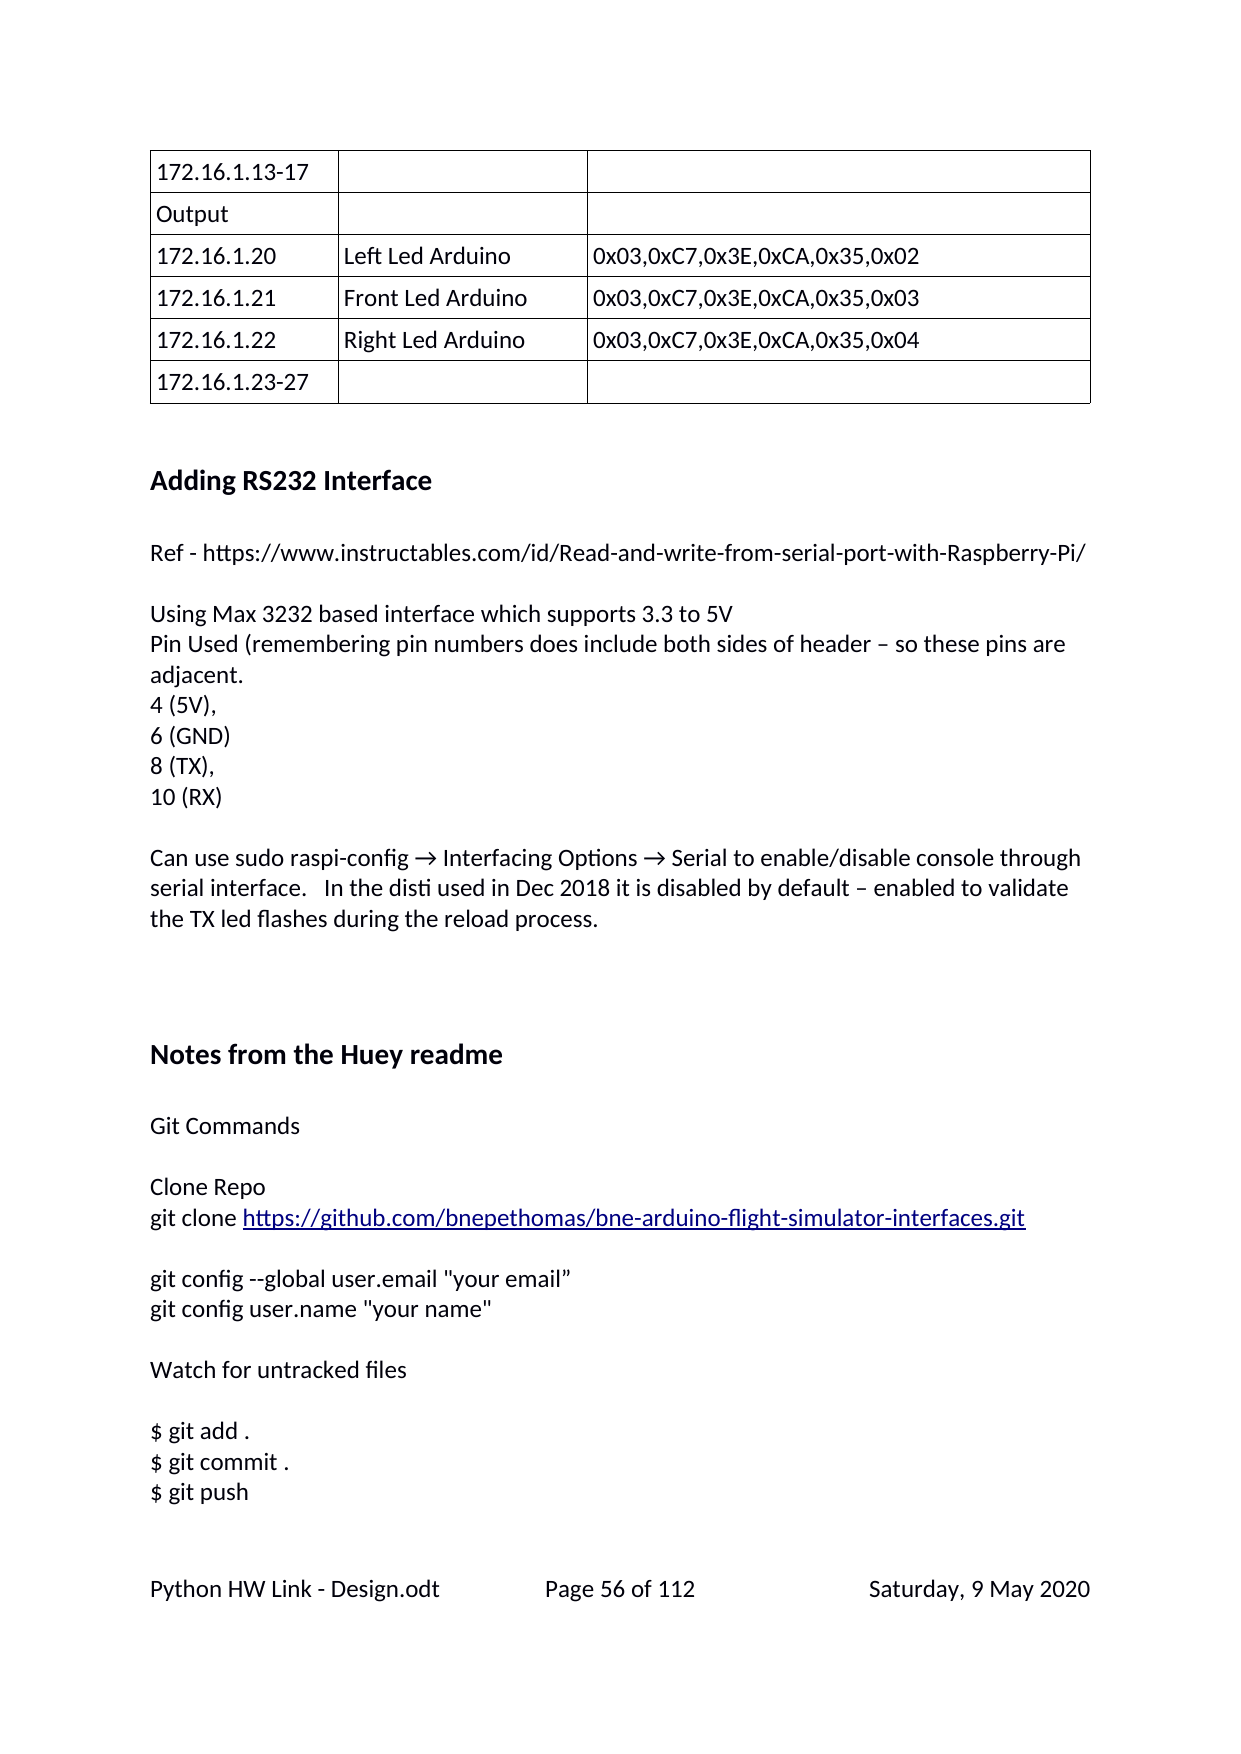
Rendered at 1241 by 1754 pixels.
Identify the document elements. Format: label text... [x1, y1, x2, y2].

table_cell [339, 361, 587, 402]
table_cell 172.16.1.22 [151, 319, 338, 360]
table_cell Left Led Arduino [339, 235, 587, 276]
subtitle Notes from the Huey readme [150, 1036, 1090, 1071]
text Ref - https://www.instructables.com/id/Read-and-write-from-serial-port-with-Raspberry-Pi/ [150, 537, 1090, 567]
text Using Max 3232 based interface which supports 3.3 to 5V [150, 598, 1090, 628]
table_cell 172.16.1.13-17 [151, 151, 338, 192]
subtitle Adding RS232 Interface [150, 462, 1090, 498]
text Clone Repo [150, 1171, 1090, 1202]
text 8 (TX), [150, 750, 1090, 781]
table_cell [588, 193, 1090, 234]
table_cell 0x03,0xC7,0x3E,0xCA,0x35,0x02 [588, 235, 1090, 276]
table_cell Output [151, 193, 338, 234]
table_cell 0x03,0xC7,0x3E,0xCA,0x35,0x03 [588, 277, 1090, 318]
table_cell [588, 361, 1090, 402]
table_cell 172.16.1.21 [151, 277, 338, 318]
text Pin Used (remembering pin numbers does include both sides of header – so these pins are adjacent. [150, 628, 1090, 689]
table_cell Right Led Arduino [339, 319, 587, 360]
text $ git commit . [150, 1446, 1090, 1477]
text 6 (GND) [150, 720, 1090, 750]
text Git Commands [150, 1110, 1090, 1141]
table_cell Front Led Arduino [339, 277, 587, 318]
text $ git add . [150, 1416, 1090, 1446]
table_cell 172.16.1.20 [151, 235, 338, 276]
table_cell 172.16.1.23-27 [151, 361, 338, 402]
text 4 (5V), [150, 689, 1090, 720]
text Can use sudo raspi-config → Interfacing Options → Serial to enable/disable console through serial interface. In the disti used in Dec 2018 it is disabled by default – enabled to validate the TX led flashes during the reload process. [150, 842, 1090, 933]
text git clone https://github.com/bnepethomas/bne-arduino-flight-simulator-interfaces.git [150, 1202, 1090, 1232]
table_cell [588, 151, 1090, 192]
text $ git push [150, 1477, 1090, 1507]
text git config --global user.email "your email” [150, 1263, 1090, 1293]
text 10 (RX) [150, 781, 1090, 811]
text git config user.name "your name" [150, 1293, 1090, 1324]
text Watch for untracked files [150, 1354, 1090, 1385]
table_cell [339, 193, 587, 234]
table_cell 0x03,0xC7,0x3E,0xCA,0x35,0x04 [588, 319, 1090, 360]
table_cell [339, 151, 587, 192]
